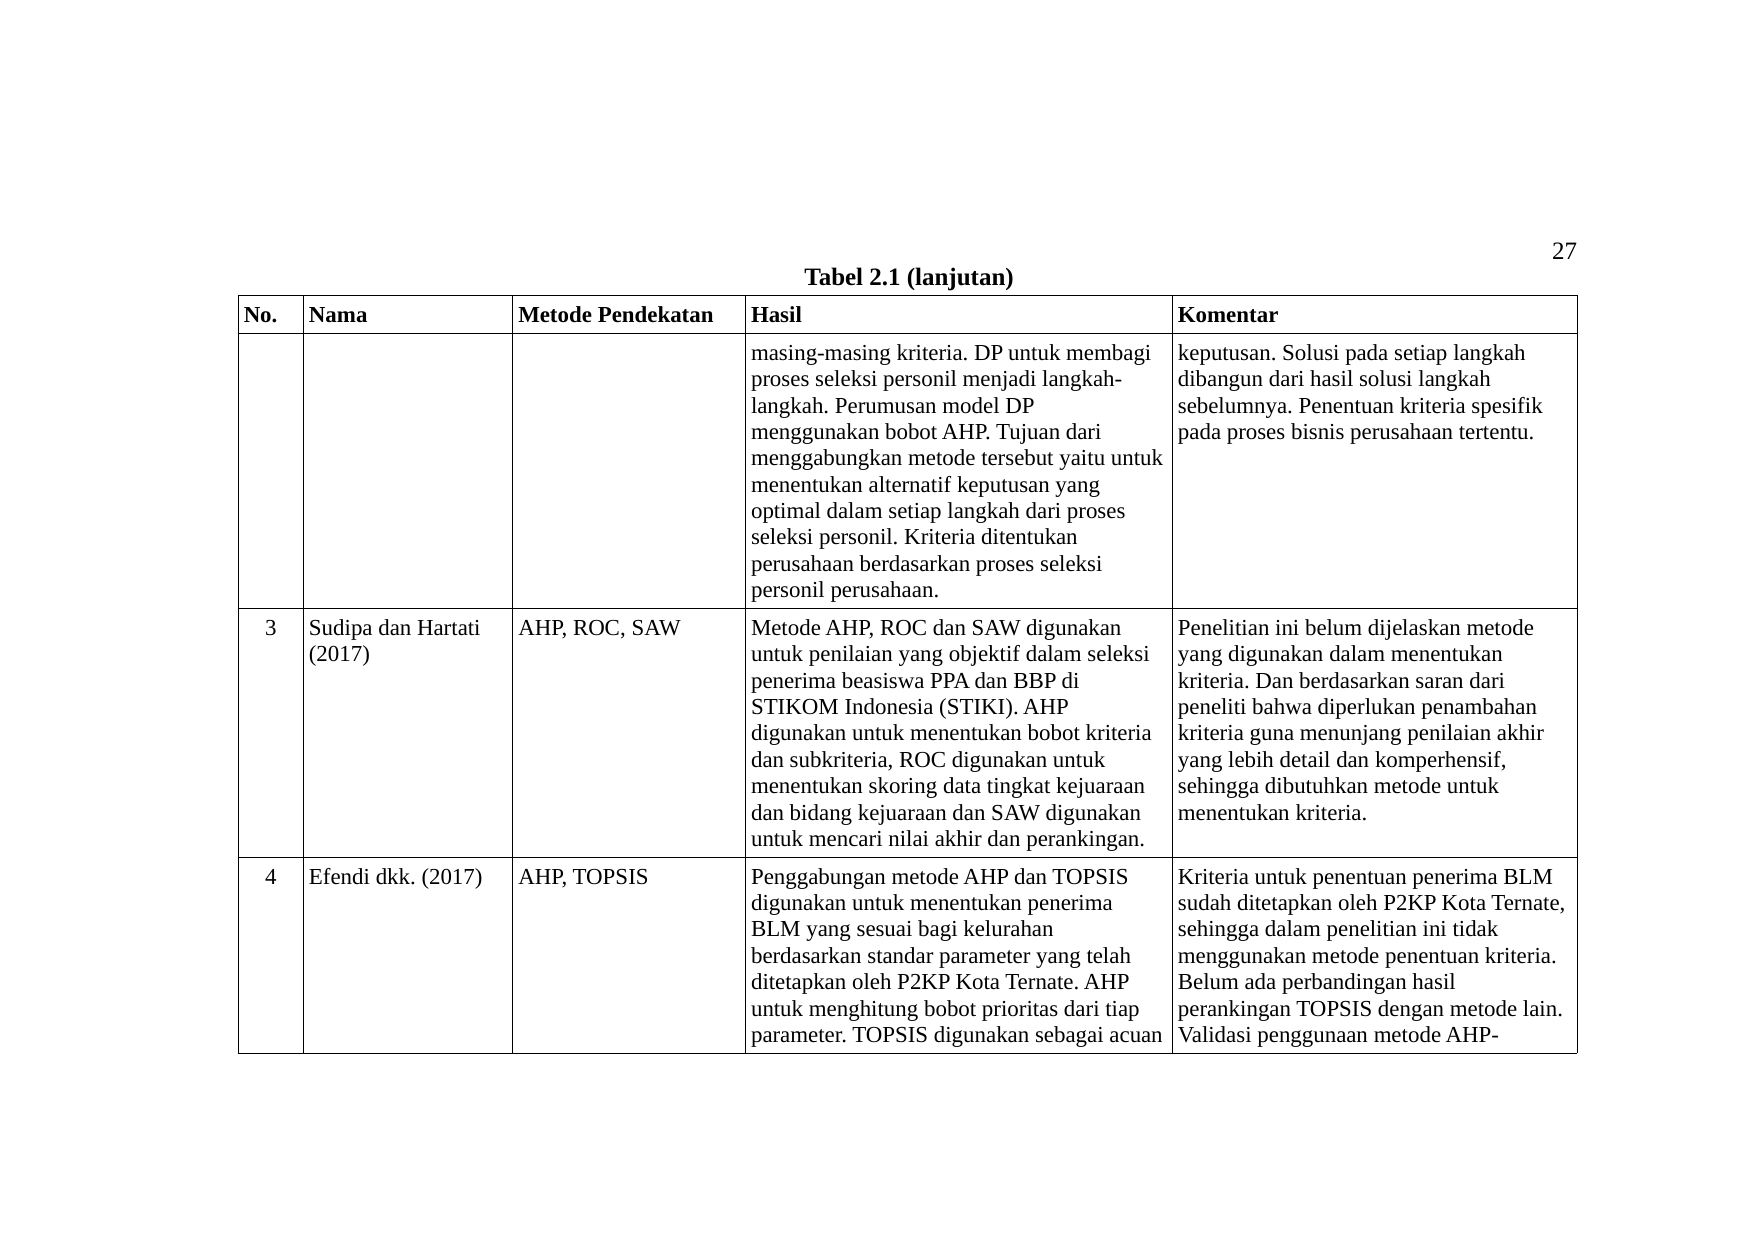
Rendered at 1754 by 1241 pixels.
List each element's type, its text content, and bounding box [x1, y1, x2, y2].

table_cell AHP, TOPSIS [513, 858, 745, 1053]
table_cell Efendi dkk. (2017) [304, 858, 512, 1053]
table_cell Metode AHP, ROC dan SAW digunakan untuk penilaian yang objektif dalam seleksi penerima beasiswa PPA dan BBP di STIKOM Indonesia (STIKI). AHP digunakan untuk menentukan bobot kriteria dan subkriteria, ROC digunakan untuk menentukan skoring data tingkat kejuaraan dan bidang kejuaraan dan SAW digunakan untuk mencari nilai akhir dan perankingan. [746, 609, 1172, 857]
table_cell 4 [239, 858, 303, 1053]
table_cell [513, 334, 745, 608]
table_cell Penelitian ini belum dijelaskan metode yang digunakan dalam menentukan kriteria. Dan berdasarkan saran dari peneliti bahwa diperlukan penambahan kriteria guna menunjang penilaian akhir yang lebih detail dan komperhensif, sehingga dibutuhkan metode untuk menentukan kriteria. [1173, 609, 1577, 857]
table_cell [304, 334, 512, 608]
table_header Metode Pendekatan [513, 296, 745, 333]
table_cell Penggabungan metode AHP dan TOPSIS digunakan untuk menentukan penerima BLM yang sesuai bagi kelurahan berdasarkan standar parameter yang telah ditetapkan oleh P2KP Kota Ternate. AHP untuk menghitung bobot prioritas dari tiap parameter. TOPSIS digunakan sebagai acuan [746, 858, 1172, 1053]
table_cell Sudipa dan Hartati (2017) [304, 609, 512, 857]
table_header Hasil [746, 296, 1172, 333]
table_cell 3 [239, 609, 303, 857]
table_cell [239, 334, 303, 608]
text Tabel 2.1 (lanjutan) [277, 262, 1541, 291]
table_header Komentar [1173, 296, 1577, 333]
table_cell Kriteria untuk penentuan penerima BLM sudah ditetapkan oleh P2KP Kota Ternate, sehingga dalam penelitian ini tidak menggunakan metode penentuan kriteria. Belum ada perbandingan hasil perankingan TOPSIS dengan metode lain. Validasi penggunaan metode AHP- [1173, 858, 1577, 1053]
table_cell keputusan. Solusi pada setiap langkah dibangun dari hasil solusi langkah sebelumnya. Penentuan kriteria spesifik pada proses bisnis perusahaan tertentu. [1173, 334, 1577, 608]
table_cell AHP, ROC, SAW [513, 609, 745, 857]
table_header No. [239, 296, 303, 333]
table_cell masing-masing kriteria. DP untuk membagi proses seleksi personil menjadi langkah-langkah. Perumusan model DP menggunakan bobot AHP. Tujuan dari menggabungkan metode tersebut yaitu untuk menentukan alternatif keputusan yang optimal dalam setiap langkah dari proses seleksi personil. Kriteria ditentukan perusahaan berdasarkan proses seleksi personil perusahaan. [746, 334, 1172, 608]
table_header Nama [304, 296, 512, 333]
